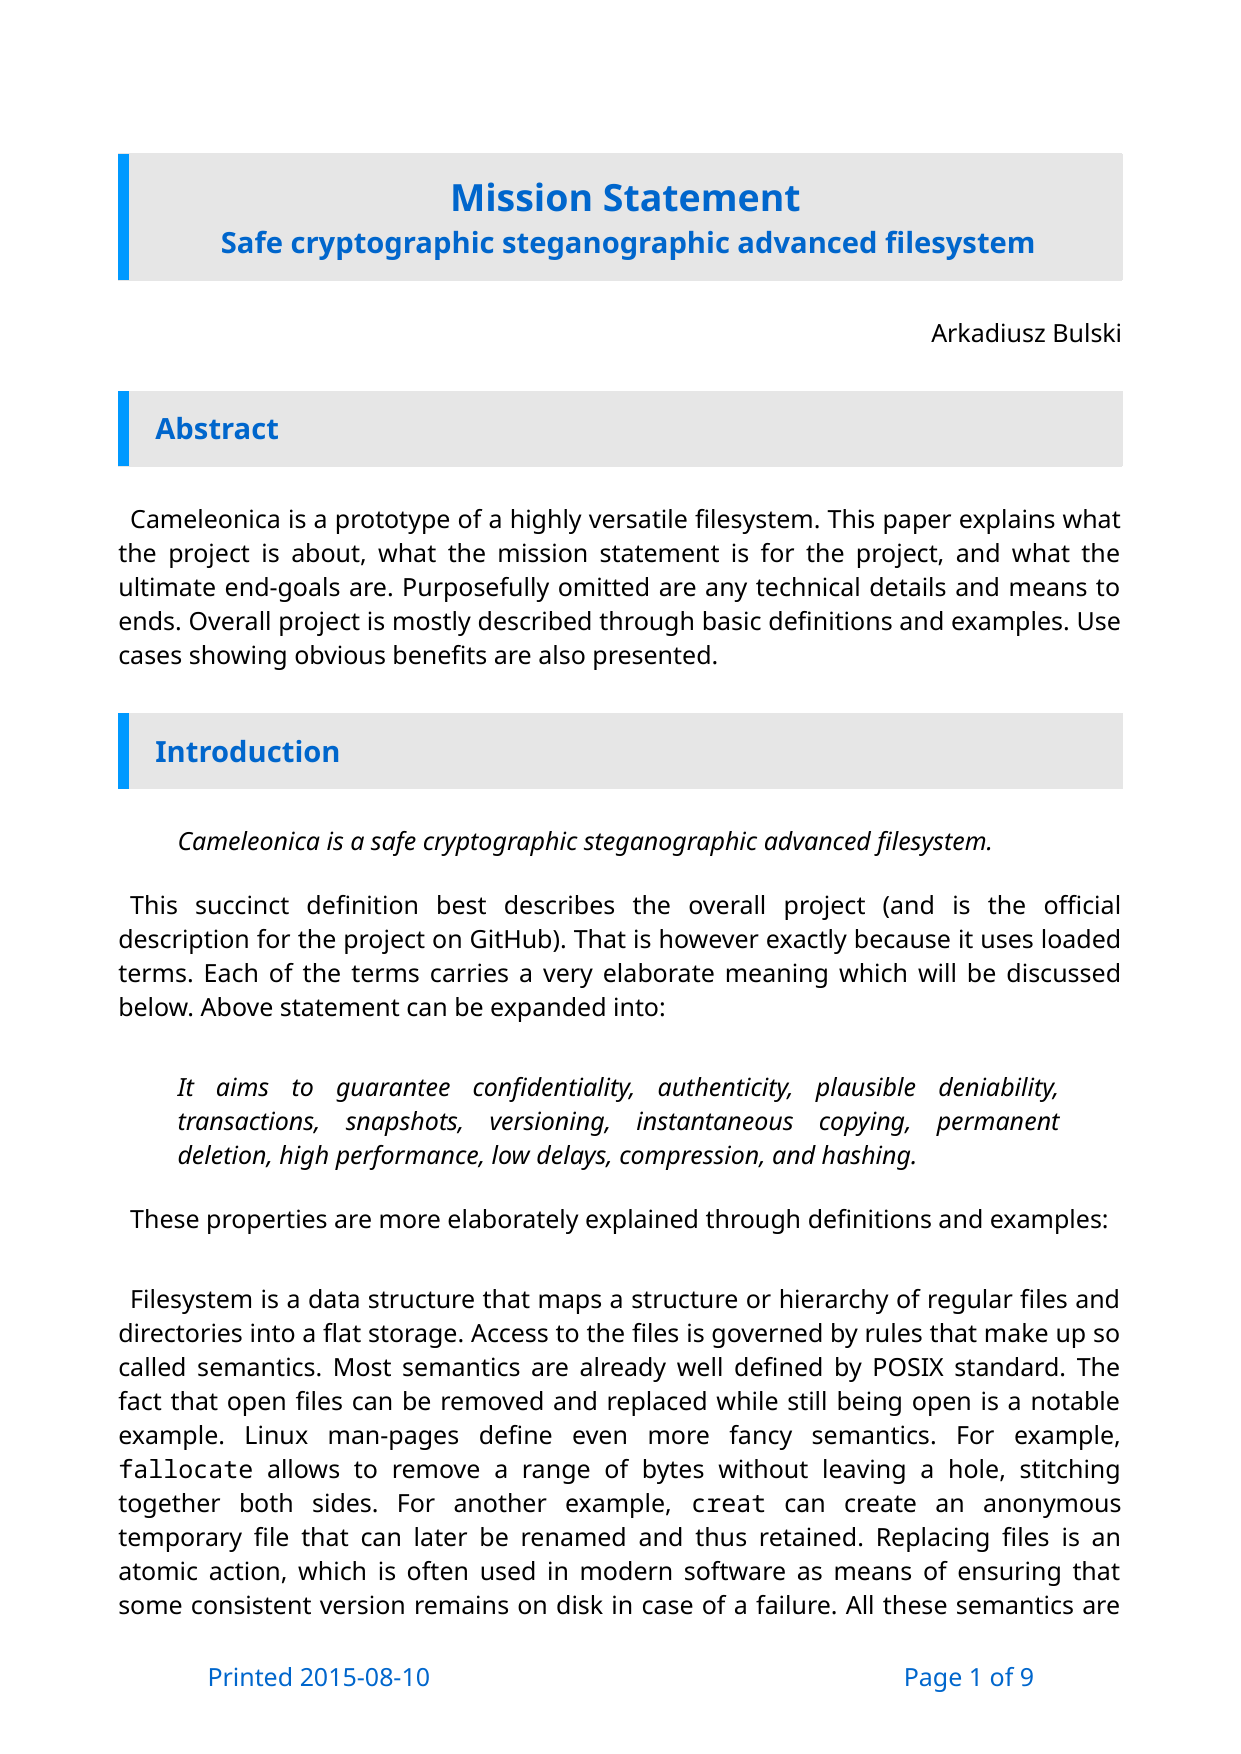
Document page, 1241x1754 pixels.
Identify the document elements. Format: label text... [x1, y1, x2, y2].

text This succinct definition best describes the overall project (and is the official description for the project on GitHub). That is however exactly because it uses loaded terms. Each of the terms carries a very elaborate meaning which will be discussed below. Above statement can be expanded into: [118, 887, 1122, 1024]
text These properties are more elaborately explained through definitions and examples: [118, 1201, 1122, 1235]
text It aims to guarantee confidentiality, authenticity, plausible deniability, transactions, snapshots, versioning, instantaneous copying, permanent deletion, high performance, low delays, compression, and hashing. [177, 1069, 1063, 1172]
title Mission Statement Safe cryptographic steganographic advanced filesystem [129, 155, 1122, 280]
text Arkadiusz Bulski [118, 315, 1122, 349]
text Filesystem is a data structure that maps a structure or hierarchy of regular files and directories into a flat storage. Access to the files is governed by rules that make up so called semantics. Most semantics are already well defined by POSIX standard. The fact that open files can be removed and replaced while still being open is a notable example. Linux man-pages define even more fancy semantics. For example, fallocate allows to remove a range of bytes without leaving a hole, stitching together both sides. For another example, creat can create an anonymous temporary file that can later be renamed and thus retained. Replacing files is an atomic action, which is often used in modern software as means of ensuring that some consistent version remains on disk in case of a failure. All these semantics are [118, 1281, 1122, 1622]
text Cameleonica is a prototype of a highly versatile filesystem. This paper explains what the project is about, what the mission statement is for the project, and what the ultimate end-goals are. Purposefully omitted are any technical details and means to ends. Overall project is mostly described through basic definitions and examples. Use cases showing obvious benefits are also presented. [118, 501, 1122, 672]
subtitle Introduction [129, 714, 1122, 788]
text Cameleonica is a safe cryptographic steganographic advanced filesystem. [177, 824, 1063, 858]
subtitle Abstract [129, 392, 1122, 466]
